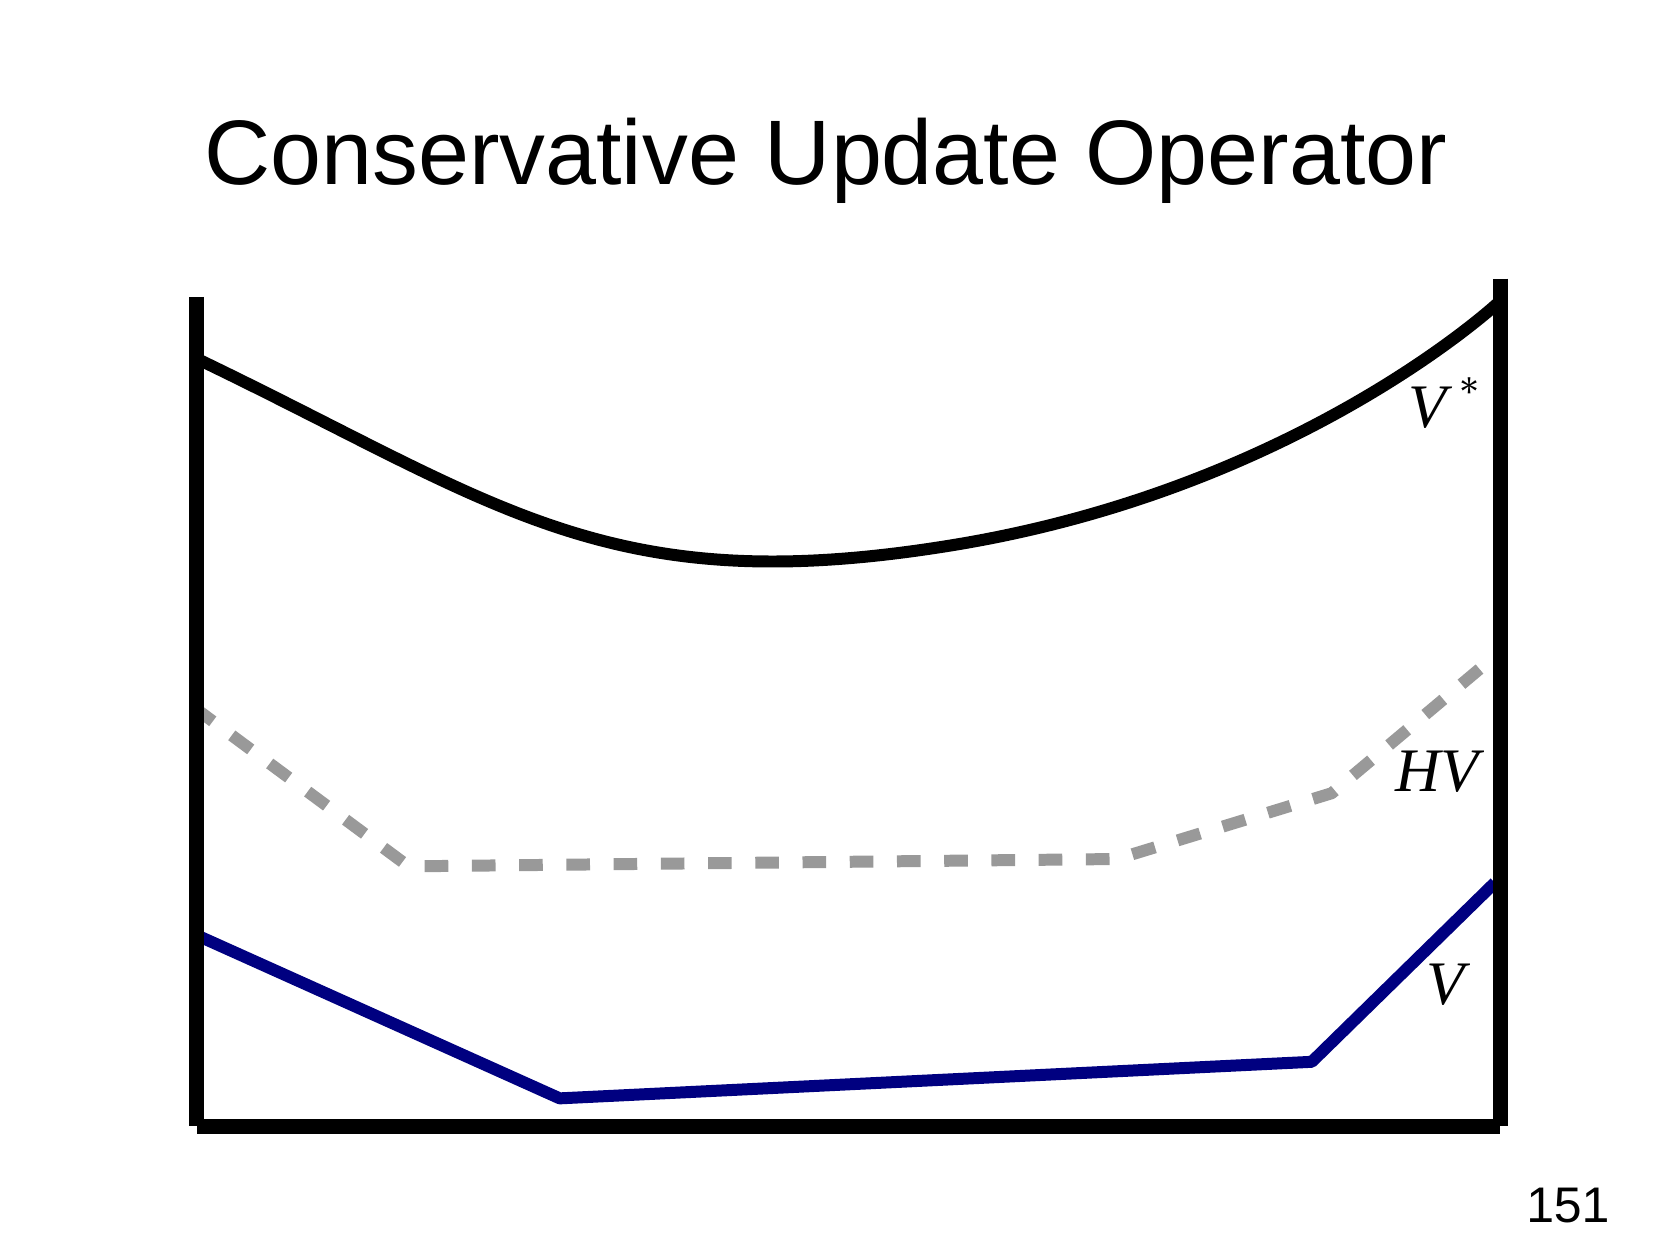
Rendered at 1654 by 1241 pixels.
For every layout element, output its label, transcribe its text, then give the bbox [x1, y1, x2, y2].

chart [1384, 735, 1484, 805]
chart [1420, 948, 1470, 1017]
title Conservative Update Operator [82, 49, 1571, 257]
chart [1402, 363, 1489, 442]
